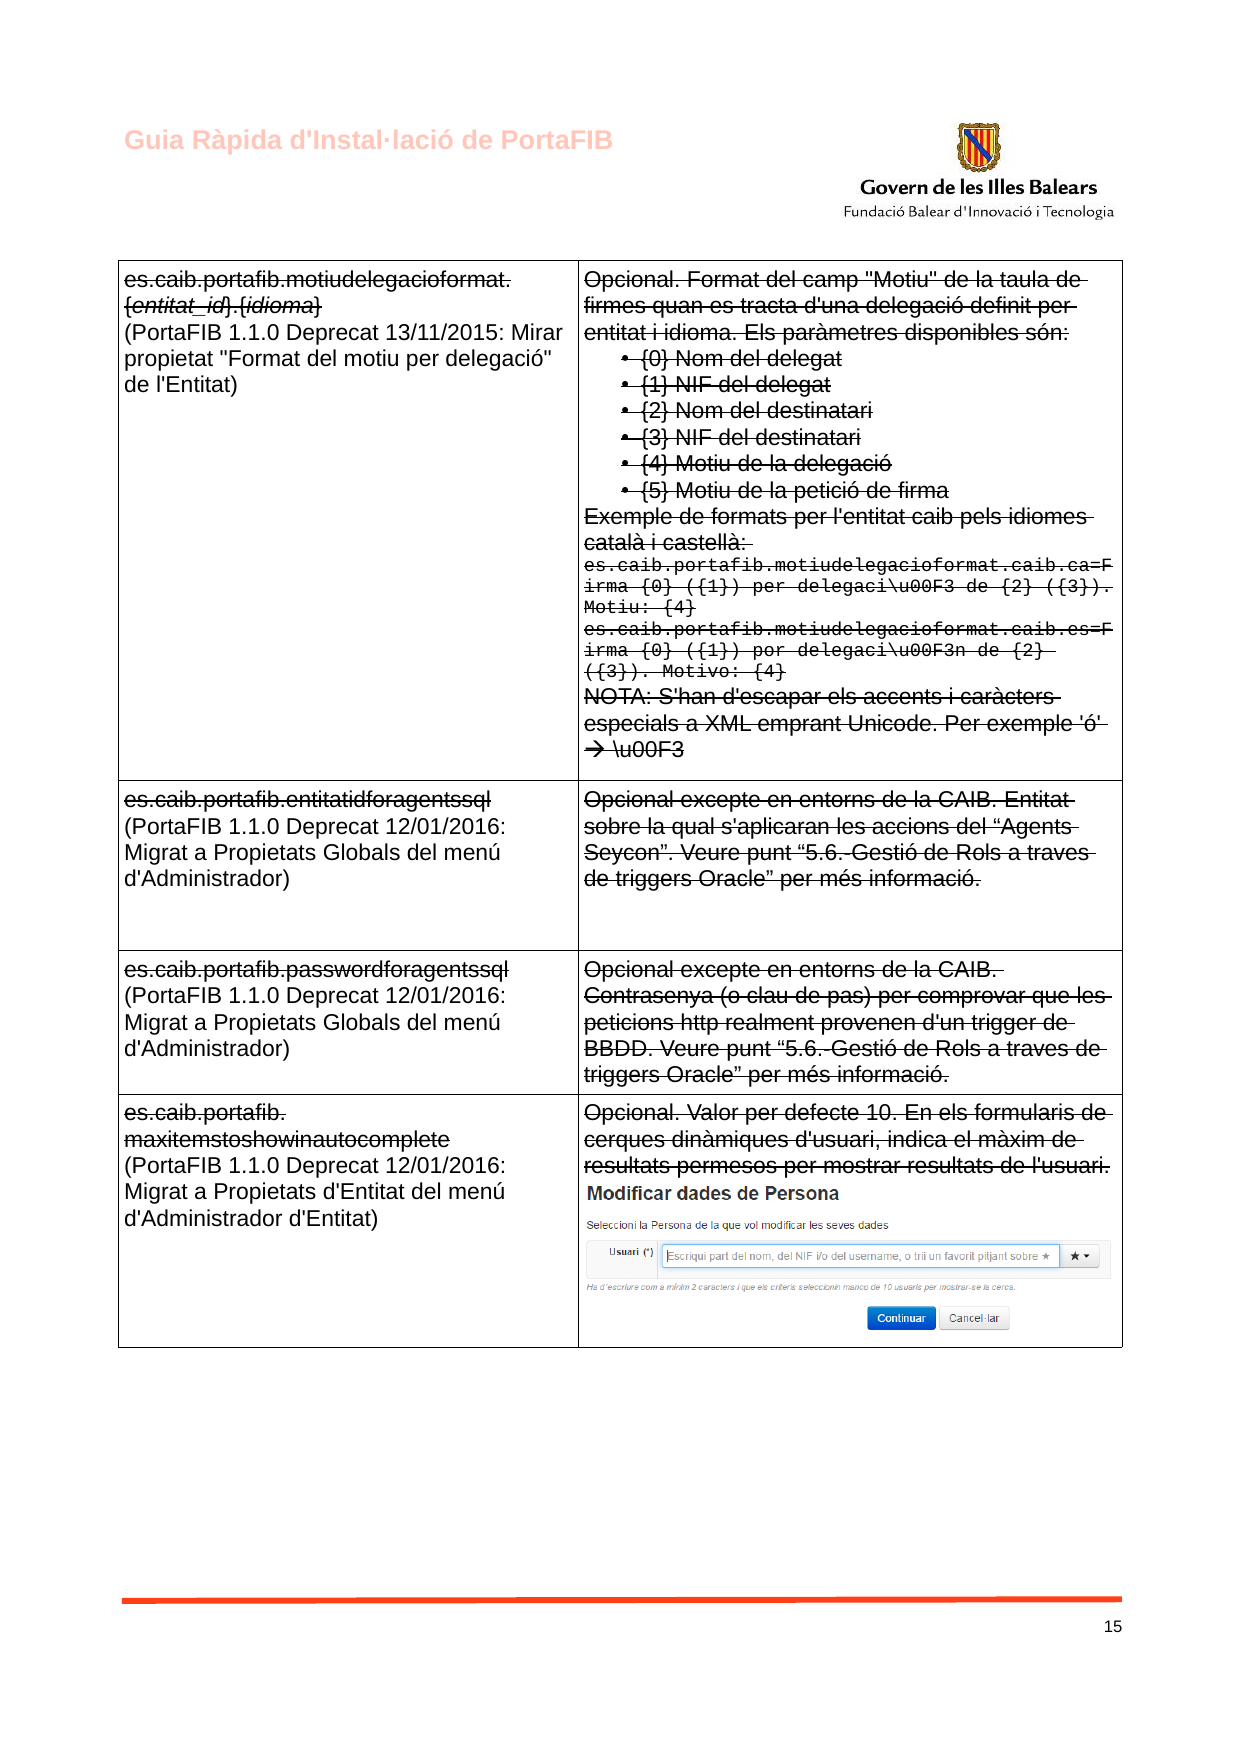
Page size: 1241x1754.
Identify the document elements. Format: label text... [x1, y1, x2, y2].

table_cell es.caib.portafib.passwordforagentssql (PortaFIB 1.1.0 Deprecat 12/01/2016: Migrat a Propietats Globals del menú d'Administrador) [119, 951, 578, 1093]
picture [583, 1178, 1117, 1341]
table_cell Opcional excepte en entorns de la CAIB. Contrasenya (o clau de pas) per comprovar que les peticions http realment provenen d'un trigger de BBDD. Veure punt “5.6.-Gestió de Rols a traves de triggers Oracle” per més informació. [579, 951, 1122, 1093]
table_cell Opcional. Format del camp "Motiu" de la taula de firmes quan es tracta d'una delegació definit per entitat i idioma. Els paràmetres disponibles són: {0} Nom del delegat {1} NIF del delegat {2} Nom del destinatari {3} NIF del destinatari {4} Motiu de la delegació {5} Motiu de la petició de firma Exemple de formats per l'entitat caib pels idiomes català i castellà: es.caib.portafib.motiudelegacioformat.caib.ca=Firma {0} ({1}) per delegaci\u00F3 de {2} ({3}). Motiu: {4} es.caib.portafib.motiudelegacioformat.caib.es=Firma {0} ({1}) por delegaci\u00F3n de {2} ({3}). Motivo: {4} NOTA: S'han d'escapar els accents i caràcters especials a XML emprant Unicode. Per exemple 'ó'  \u00F3 [579, 261, 1122, 780]
table_cell es.caib.portafib.entitatidforagentssql (PortaFIB 1.1.0 Deprecat 12/01/2016: Migrat a Propietats Globals del menú d'Administrador) [119, 781, 578, 950]
picture [840, 123, 1117, 220]
table_cell Opcional excepte en entorns de la CAIB. Entitat sobre la qual s'aplicaran les accions del “Agents Seycon”. Veure punt “5.6.-Gestió de Rols a traves de triggers Oracle” per més informació. [579, 781, 1122, 950]
table_cell es.caib.portafib. maxitemstoshowinautocomplete (PortaFIB 1.1.0 Deprecat 12/01/2016: Migrat a Propietats d'Entitat del menú d'Administrador d'Entitat) [119, 1095, 578, 1347]
table_cell Opcional. Valor per defecte 10. En els formularis de cerques dinàmiques d'usuari, indica el màxim de resultats permesos per mostrar resultats de l'usuari. [579, 1095, 1122, 1347]
table_cell es.caib.portafib.motiudelegacioformat.{entitat_id}.{idioma} (PortaFIB 1.1.0 Deprecat 13/11/2015: Mirar propietat "Format del motiu per delegació" de l'Entitat) [119, 261, 578, 780]
